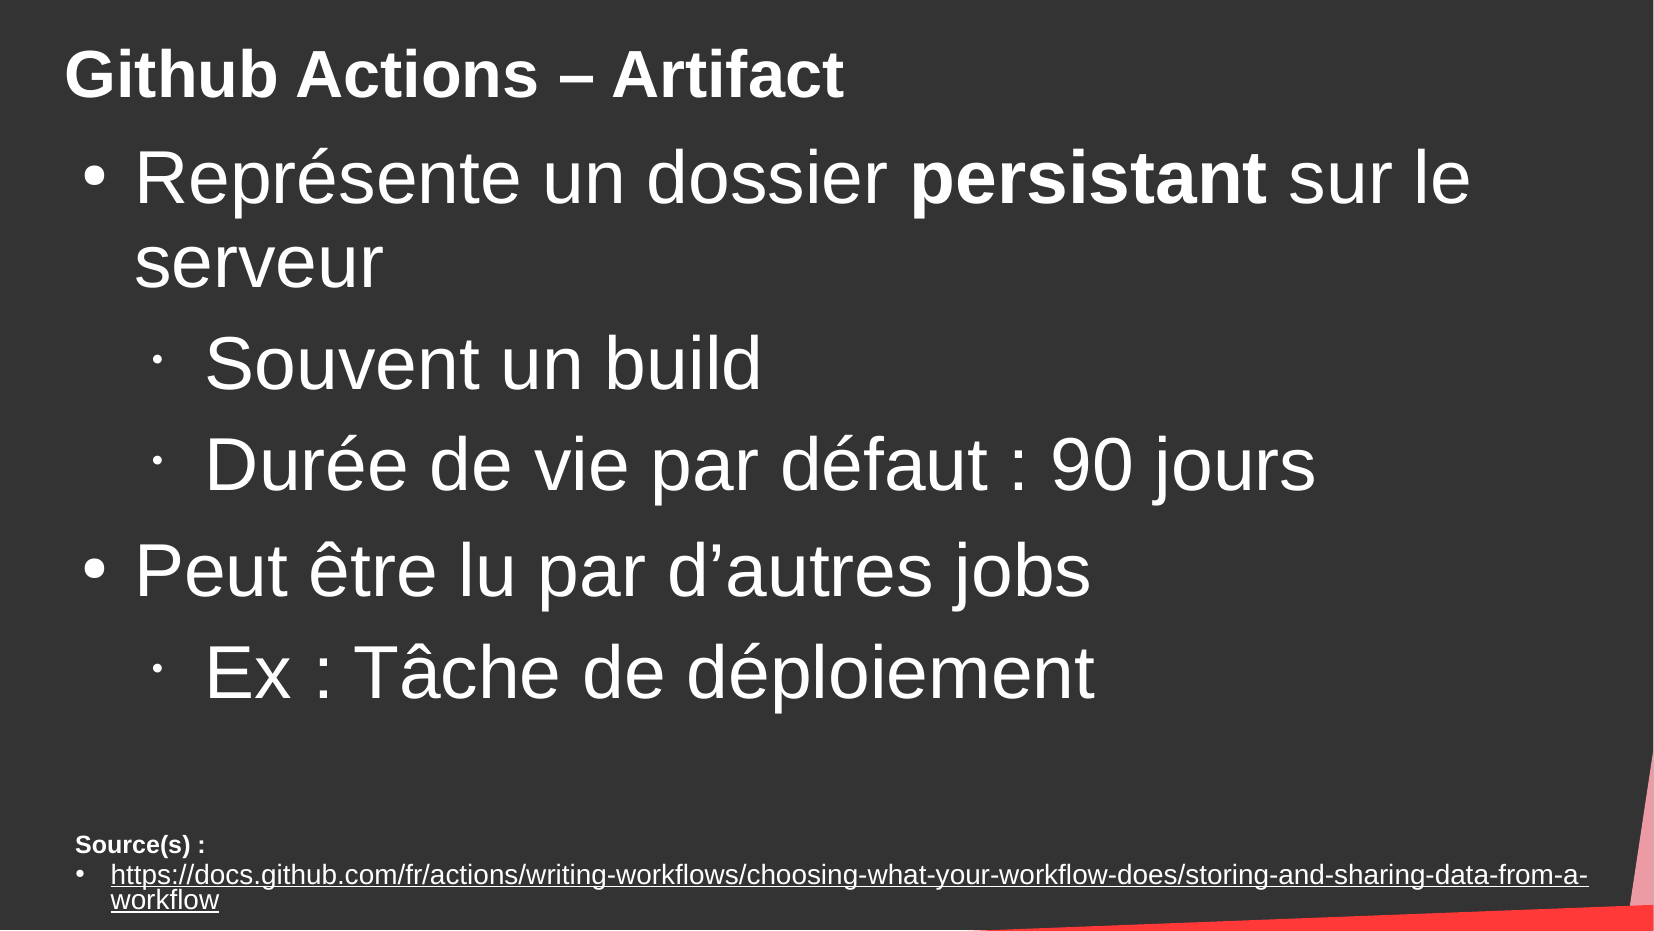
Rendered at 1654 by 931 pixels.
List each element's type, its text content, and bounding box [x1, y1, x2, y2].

text_box [967, 745, 1654, 931]
list Représente un dossier persistant sur le serveur Souvent un build Durée de vie par défaut : 90 jours Peut être lu par d’autres jobs Ex : Tâche de déploiement [63, 135, 1542, 733]
text_box Source(s) : https://docs.github.com/fr/actions/writing-workflows/choosing-what-your-workflow-does/storing-and-sharing-data-from-a-workflow [60, 791, 1607, 898]
title Github Actions – Artifact [64, 37, 1471, 113]
